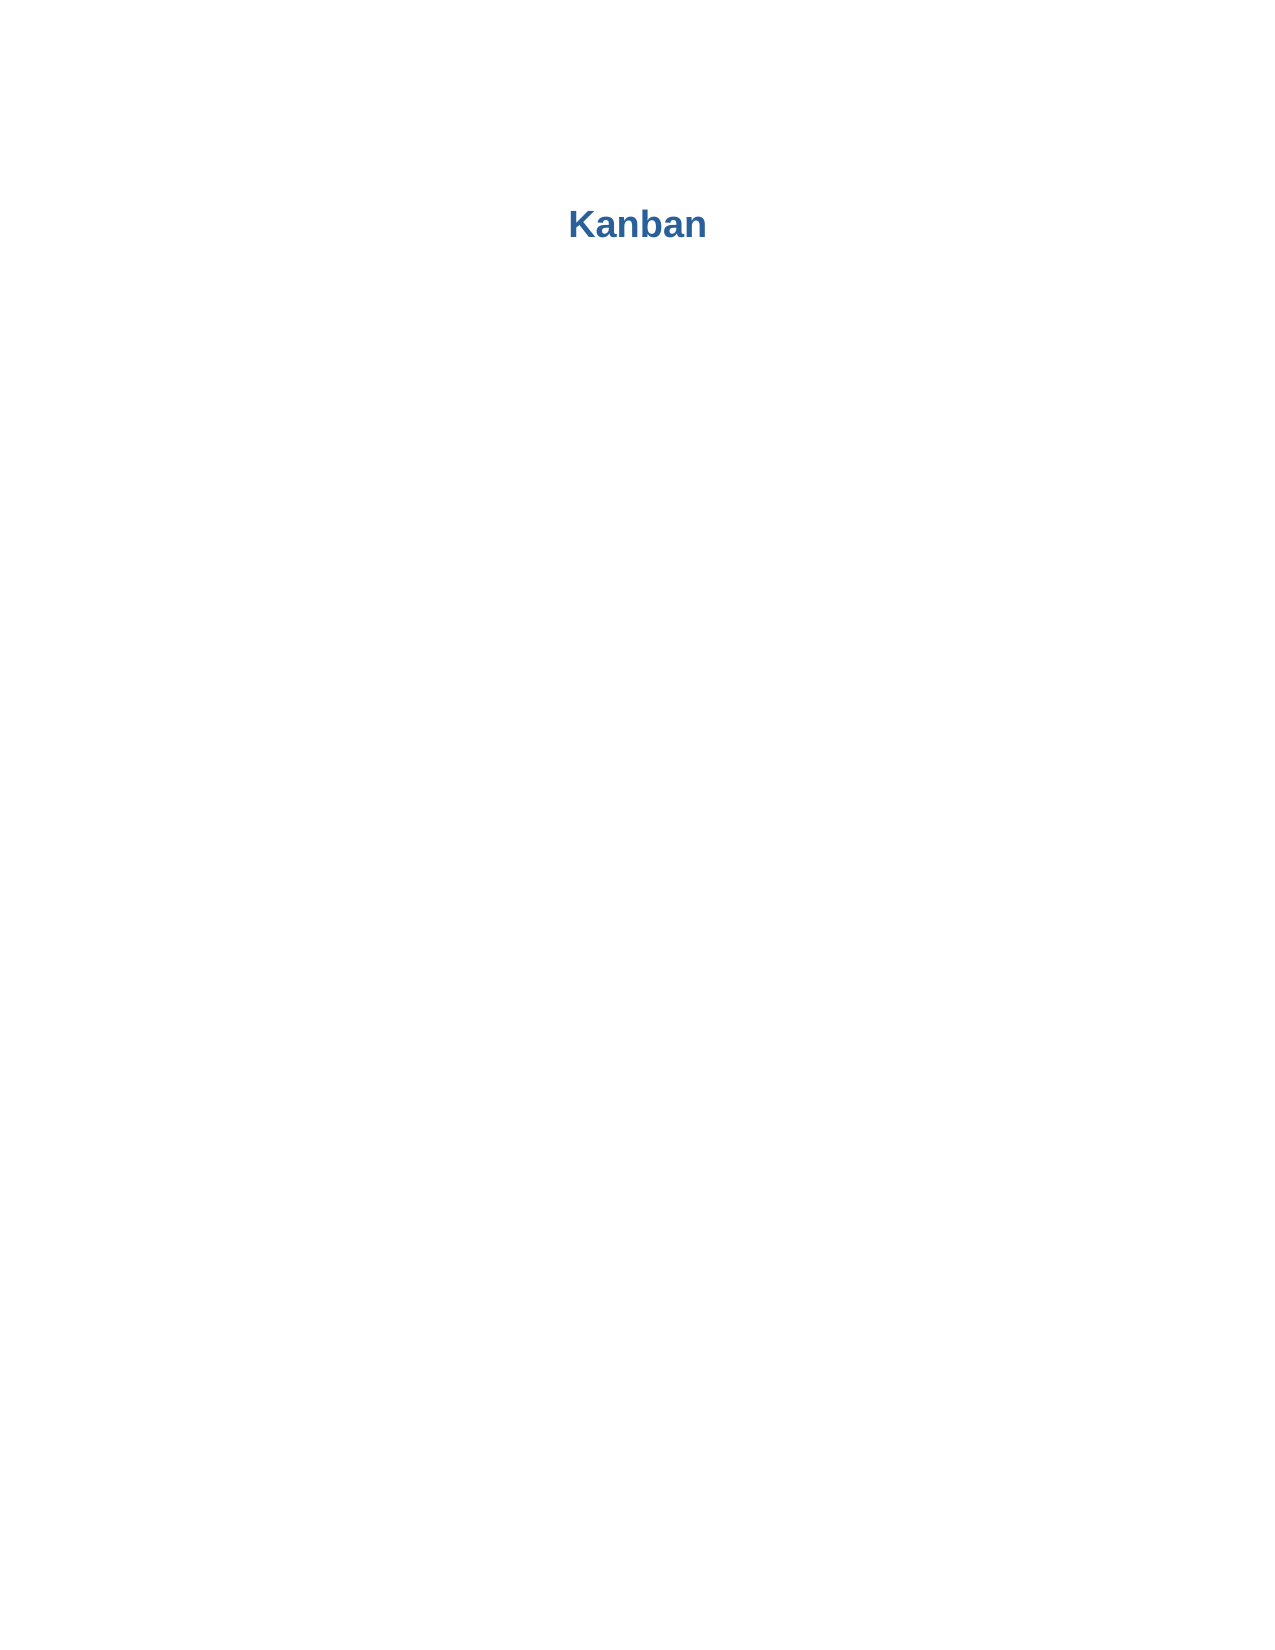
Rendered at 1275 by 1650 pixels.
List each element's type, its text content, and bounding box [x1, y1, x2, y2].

subtitle Kanban [118, 201, 1157, 245]
